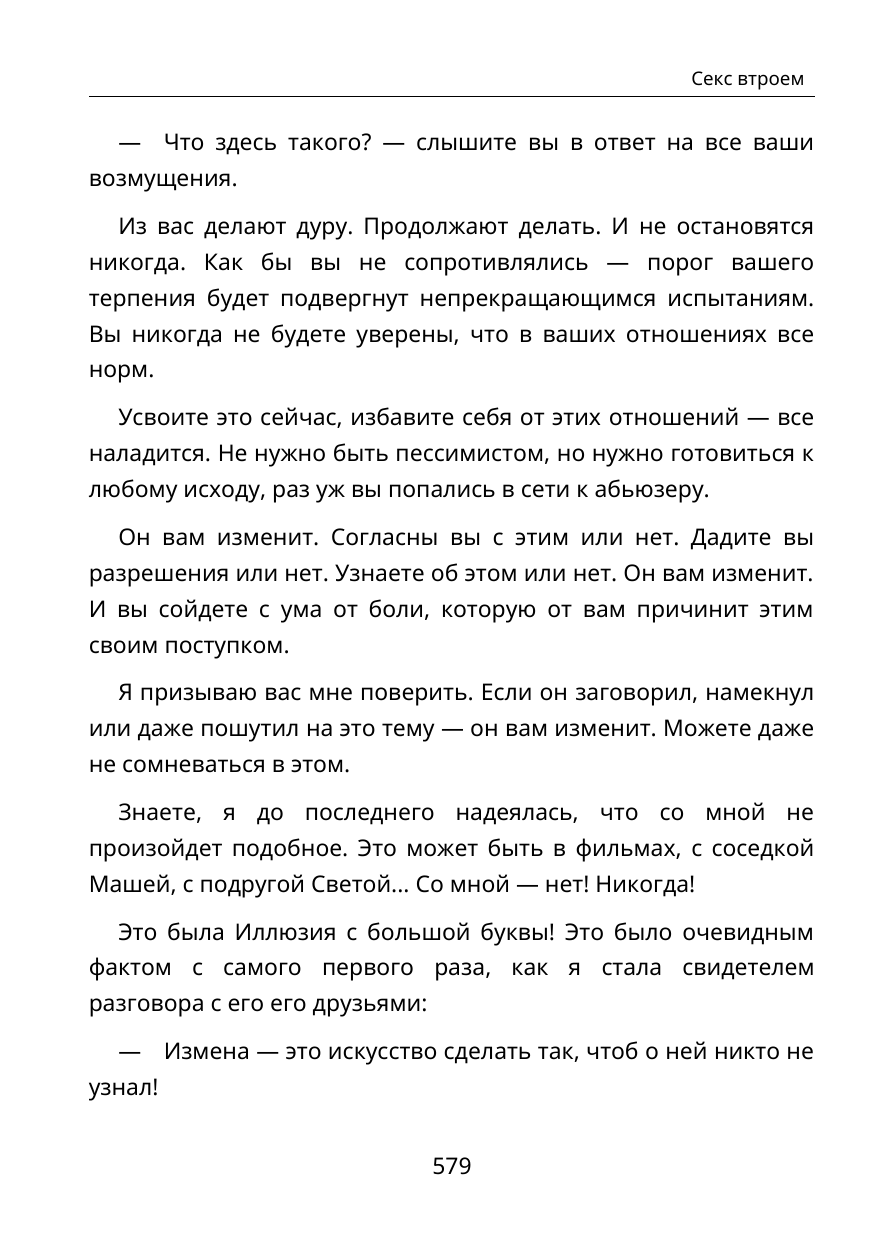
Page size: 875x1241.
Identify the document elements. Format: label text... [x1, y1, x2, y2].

text Он вам изменит. Согласны вы с этим или нет. Дадите вы разрешения или нет. Узнаете об этом или нет. Он вам изменит. И вы сойдете с ума от боли, которую от вам причинит этим своим поступком. [88, 521, 815, 660]
text Я призываю вас мне поверить. Если он заговорил, намекнул или даже пошутил на это тему — он вам изменит. Можете даже не сомневаться в этом. [88, 676, 815, 779]
list Измена — это искусство сделать так, чтоб о ней никто не узнал! [88, 1035, 815, 1102]
text Это была Иллюзия с большой буквы! Это было очевидным фактом с самого первого раза, как я стала свидетелем разговора с его его друзьями: [88, 915, 815, 1018]
text Из вас делают дуру. Продолжают делать. И не остановятся никогда. Как бы вы не сопротивлялись — порог вашего терпения будет подвергнут непрекращающимся испытаниям. Вы никогда не будете уверены, что в ваших отношениях все норм. [88, 210, 815, 385]
text Усвоите это сейчас, избавите себя от этих отношений — все наладится. Не нужно быть пессимистом, но нужно готовиться к любому исходу, раз уж вы попались в сети к абьюзеру. [88, 401, 815, 504]
list Что здесь такого? — слышите вы в ответ на все ваши возмущения. [88, 126, 815, 193]
text Знаете, я до последнего надеялась, что со мной не произойдет подобное. Это может быть в фильмах, с соседкой Машей, с подругой Светой... Со мной — нет! Никогда! [88, 796, 815, 899]
